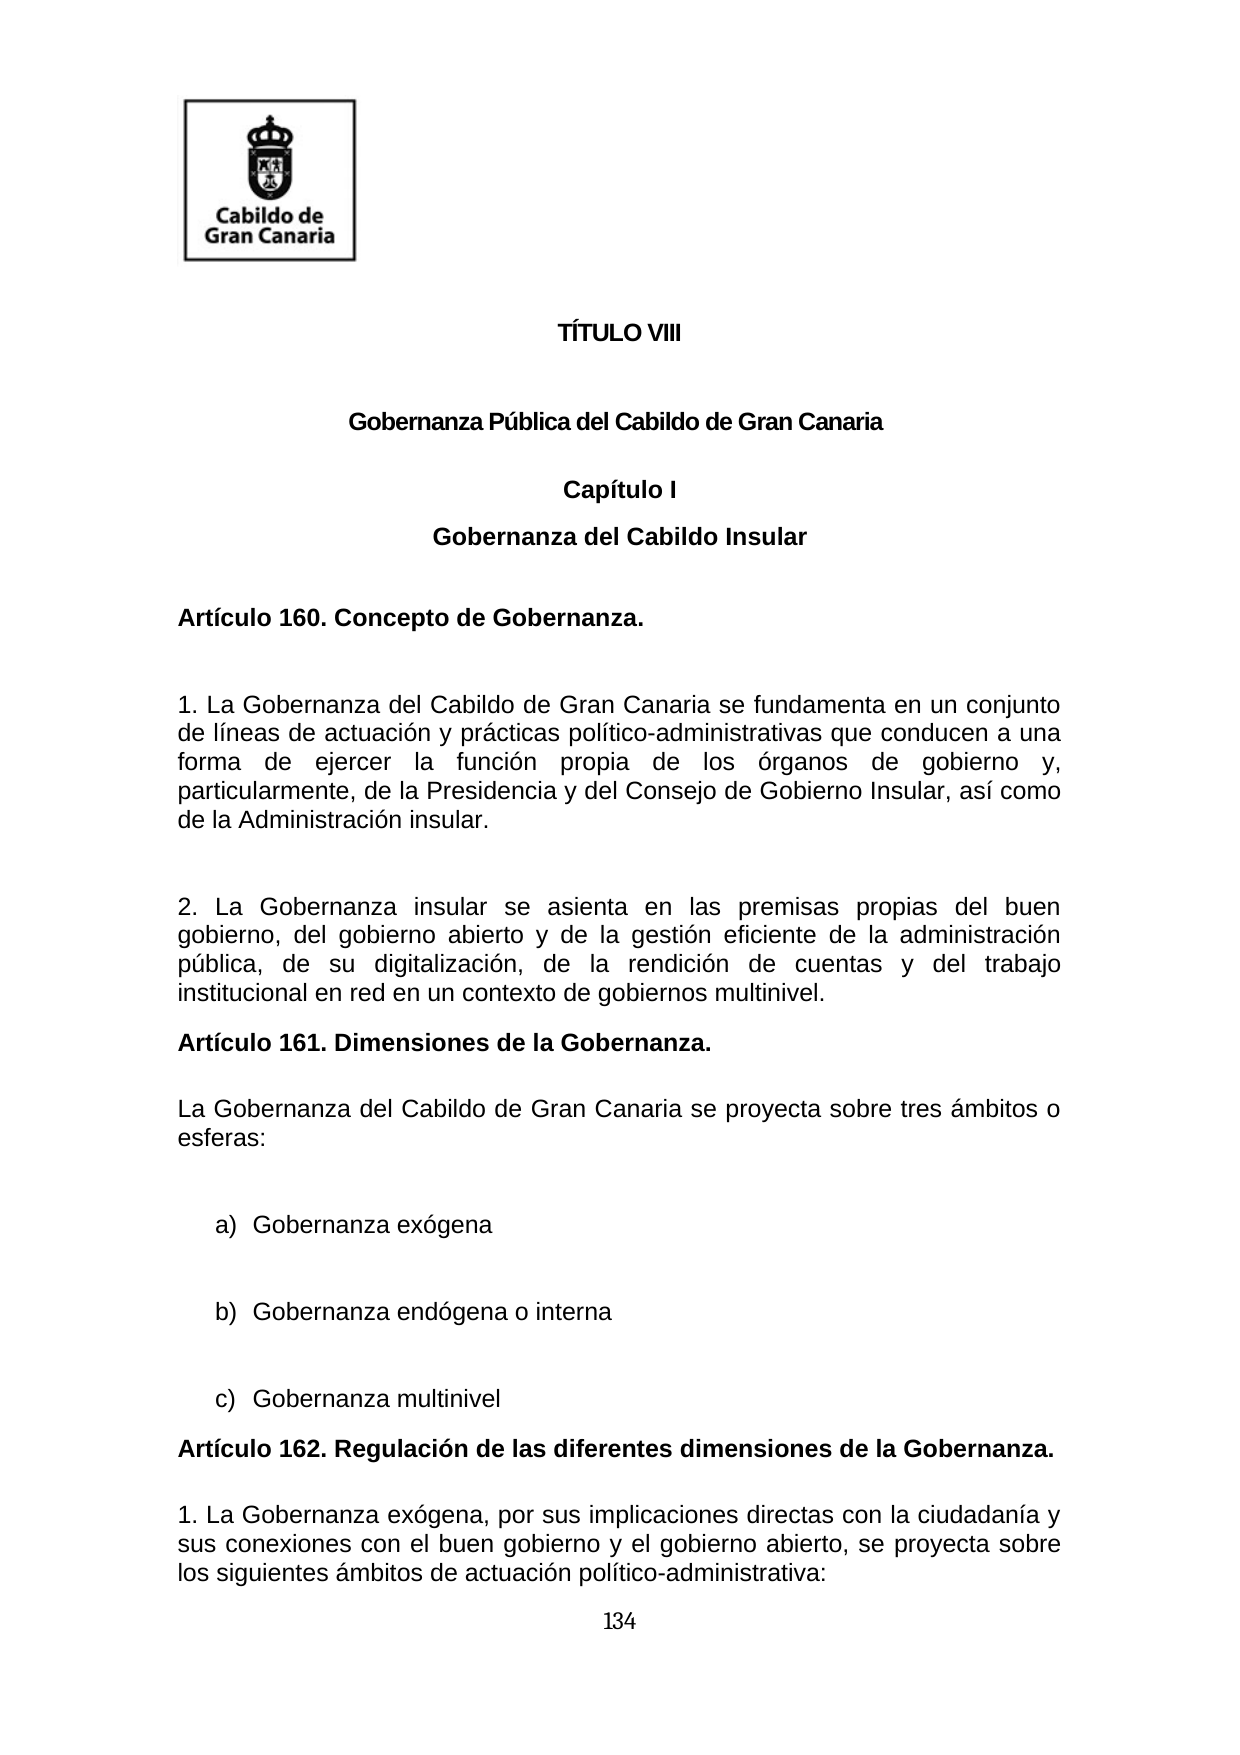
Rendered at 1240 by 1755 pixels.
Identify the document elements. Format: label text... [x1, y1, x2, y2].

text La Gobernanza del Cabildo de Gran Canaria se proyecta sobre tres ámbitos o esferas: [177, 1094, 1062, 1152]
subtitle Artículo 162. Regulación de las diferentes dimensiones de la Gobernanza. [177, 1434, 1062, 1463]
subtitle Gobernanza Pública del Cabildo de Gran Canaria [177, 407, 1062, 435]
text 2. La Gobernanza insular se asienta en las premisas propias del buen gobierno, del gobierno abierto y de la gestión eficiente de la administración pública, de su digitalización, de la rendición de cuentas y del trabajo institucional en red en un contexto de gobiernos multinivel. [177, 892, 1062, 1007]
subtitle TÍTULO VIII [177, 318, 1062, 346]
subtitle Artículo 161. Dimensiones de la Gobernanza. [177, 1028, 1062, 1057]
subtitle Capítulo I [177, 475, 1062, 503]
text Artículo 160. Concepto de Gobernanza. [177, 603, 1062, 631]
text 1. La Gobernanza del Cabildo de Gran Canaria se fundamenta en un conjunto de líneas de actuación y prácticas político-administrativas que conducen a una forma de ejercer la función propia de los órganos de gobierno y, particularmente, de la Presidencia y del Consejo de Gobierno Insular, así como de la Administración insular. [177, 690, 1062, 833]
list Gobernanza exógena [215, 1210, 1062, 1239]
list Gobernanza multinivel [215, 1384, 1062, 1413]
text 1. La Gobernanza exógena, por sus implicaciones directas con la ciudadanía y sus conexiones con el buen gobierno y el gobierno abierto, se proyecta sobre los siguientes ámbitos de actuación político-administrativa: [177, 1501, 1062, 1587]
list Gobernanza endógena o interna [215, 1297, 1062, 1326]
subtitle Gobernanza del Cabildo Insular [177, 522, 1062, 551]
